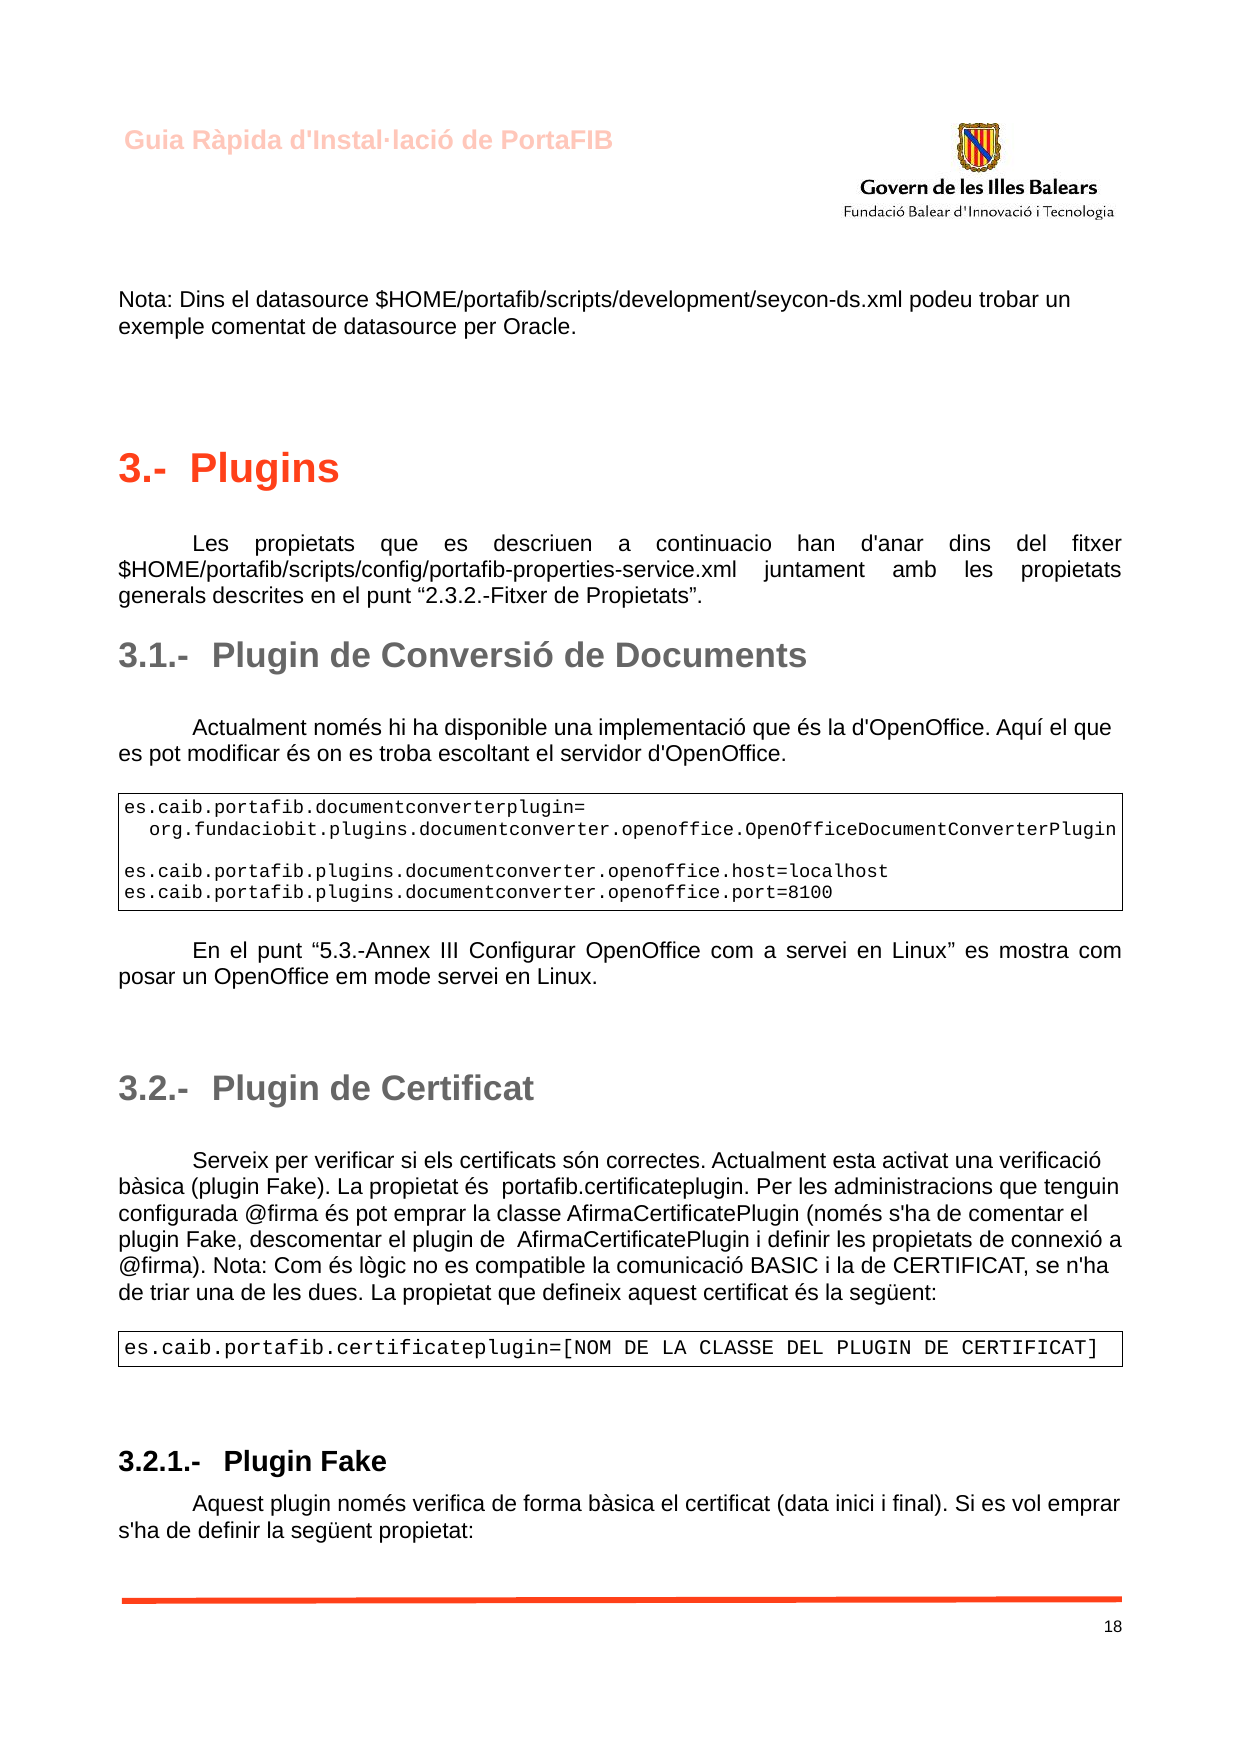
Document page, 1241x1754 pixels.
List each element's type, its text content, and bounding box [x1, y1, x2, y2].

text Serveix per verificar si els certificats són correctes. Actualment esta activat una verificació bàsica (plugin Fake). La propietat és portafib.certificateplugin. Per les administracions que tenguin configurada @firma és pot emprar la classe AfirmaCertificatePlugin (només s'ha de comentar el plugin Fake, descomentar el plugin de AfirmaCertificatePlugin i definir les propietats de connexió a @firma). Nota: Com és lògic no es compatible la comunicació BASIC i la de CERTIFICAT, se n'ha de triar una de les dues. La propietat que defineix aquest certificat és la següent: [118, 1147, 1122, 1305]
subtitle Plugin Fake [118, 1444, 1122, 1478]
text Nota: Dins el datasource $HOME/portafib/scripts/development/seycon-ds.xml podeu trobar un exemple comentat de datasource per Oracle. [118, 286, 1122, 339]
subtitle Plugin de Certificat [118, 1067, 1122, 1108]
text Les propietats que es descriuen a continuacio han d'anar dins del fitxer $HOME/portafib/scripts/config/portafib-properties-service.xml juntament amb les propietats generals descrites en el punt “2.3.2.-Fitxer de Propietats”. [118, 530, 1122, 609]
table_header es.caib.portafib.certificateplugin=[NOM DE LA CLASSE DEL PLUGIN DE CERTIFICAT] [119, 1332, 1122, 1366]
picture [840, 123, 1117, 220]
table_header es.caib.portafib.documentconverterplugin= org.fundaciobit.plugins.documentconverter.openoffice.OpenOfficeDocumentConverterPlugin es.caib.portafib.plugins.documentconverter.openoffice.host=localhost es.caib.portafib.plugins.documentconverter.openoffice.port=8100 [119, 794, 1122, 910]
text Aquest plugin només verifica de forma bàsica el certificat (data inici i final). Si es vol emprar s'ha de definir la següent propietat: [118, 1490, 1122, 1543]
text Actualment només hi ha disponible una implementació que és la d'OpenOffice. Aquí el que es pot modificar és on es troba escoltant el servidor d'OpenOffice. [118, 713, 1122, 766]
text En el punt “5.3.-Annex III Configurar OpenOffice com a servei en Linux” es mostra com posar un OpenOffice em mode servei en Linux. [118, 937, 1122, 989]
subtitle Plugins [118, 443, 1122, 491]
subtitle Plugin de Conversió de Documents [118, 634, 1122, 674]
